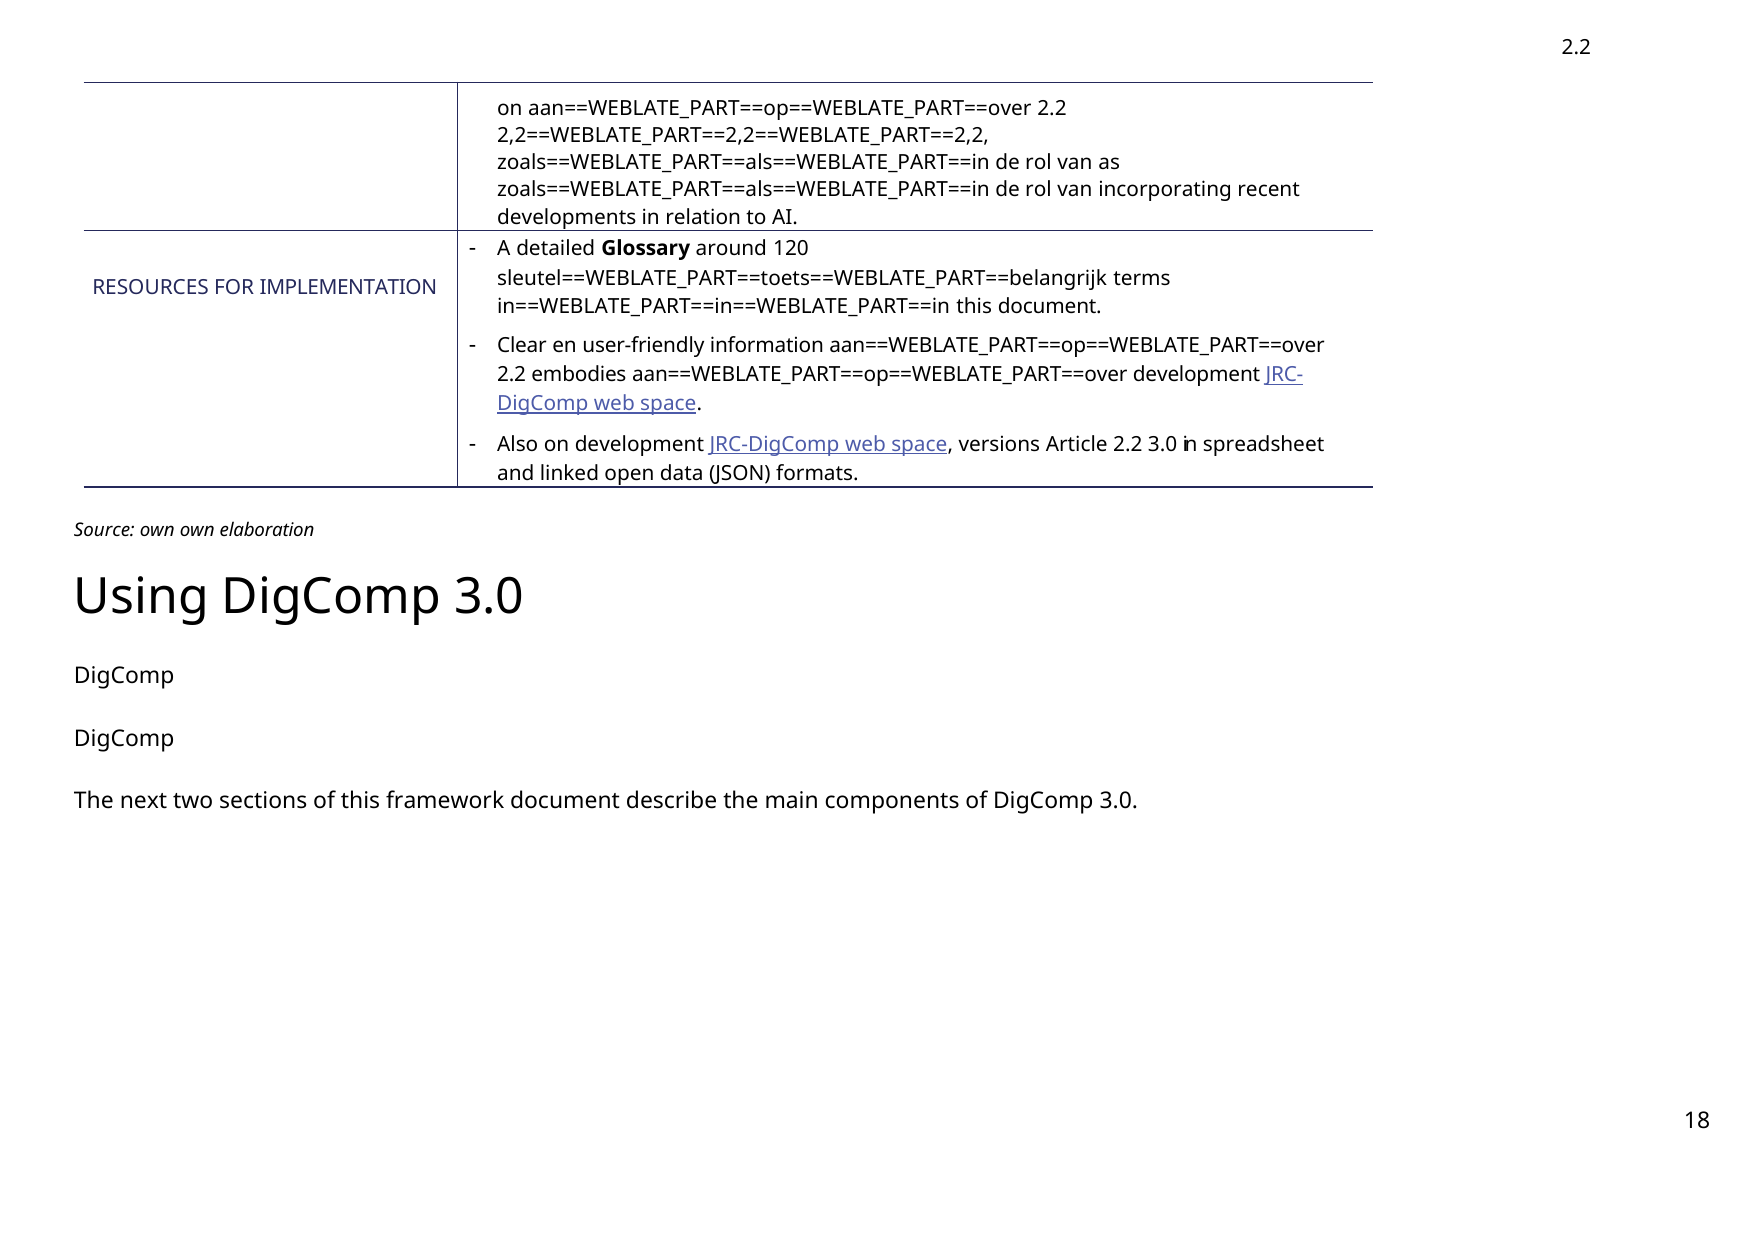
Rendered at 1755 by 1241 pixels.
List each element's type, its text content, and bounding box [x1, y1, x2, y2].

table_cell A detailed Glossary around 120 sleutel==WEBLATE_PART==toets==WEBLATE_PART==belangrijk terms in==WEBLATE_PART==in==WEBLATE_PART==in this document. Clear en user-friendly information aan==WEBLATE_PART==op==WEBLATE_PART==over 2.2 embodies aan==WEBLATE_PART==op==WEBLATE_PART==over development JRC- DigComp web space. Also on development JRC-DigComp web space, versions Article 2.2 3.0 in spreadsheet and linked open data (JSON) formats. [458, 231, 1373, 486]
subtitle Using DigComp 3.0 [74, 559, 1710, 628]
text The next two sections of this framework document describe the main components of DigComp 3.0. [74, 784, 1710, 815]
table_cell RESOURCES FOR IMPLEMENTATION [84, 231, 457, 486]
text Source: own own elaboration [74, 516, 1681, 542]
table_cell [84, 83, 457, 230]
text DigComp [74, 721, 1710, 753]
table_cell on aan==WEBLATE_PART==op==WEBLATE_PART==over 2.2 2,2==WEBLATE_PART==2,2==WEBLATE_PART==2,2, zoals==WEBLATE_PART==als==WEBLATE_PART==in de rol van as zoals==WEBLATE_PART==als==WEBLATE_PART==in de rol van incorporating recent developments in relation to AI. [458, 83, 1373, 230]
text DigComp [74, 659, 1710, 690]
